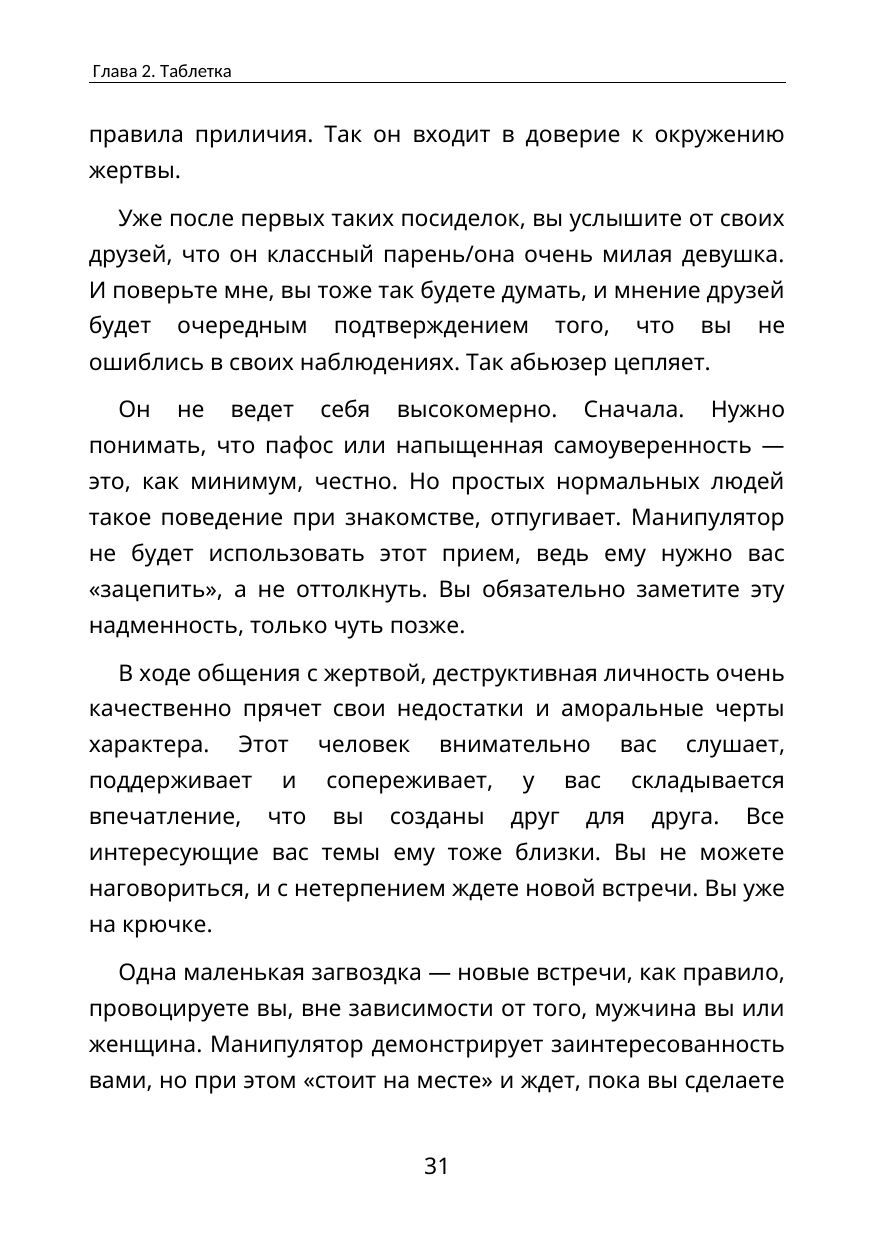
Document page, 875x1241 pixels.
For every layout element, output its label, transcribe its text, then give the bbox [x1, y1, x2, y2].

text Он не ведет себя высокомерно. Сначала. Нужно понимать, что пафос или напыщенная самоуверенность — это, как минимум, честно. Но простых нормальных людей такое поведение при знакомстве, отпугивает. Манипулятор не будет использовать этот прием, ведь ему нужно вас «зацепить», а не оттолкнуть. Вы обязательно заметите эту надменность, только чуть позже. [88, 393, 786, 640]
text Уже после первых таких посиделок, вы услышите от своих друзей, что он классный парень/она очень милая девушка. И поверьте мне, вы тоже так будете думать, и мнение друзей будет очередным подтверждением того, что вы не ошиблись в своих наблюдениях. Так абьюзер цепляет. [88, 202, 786, 377]
text правила приличия. Так он входит в доверие к окружению жертвы. [88, 118, 786, 185]
text В ходе общения с жертвой, деструктивная личность очень качественно прячет свои недостатки и аморальные черты характера. Этот человек внимательно вас слушает, поддерживает и сопереживает, у вас складывается впечатление, что вы созданы друг для друга. Все интересующие вас темы ему тоже близки. Вы не можете наговориться, и с нетерпением ждете новой встречи. Вы уже на крючке. [88, 656, 786, 939]
text Одна маленькая загвоздка — новые встречи, как правило, провоцируете вы, вне зависимости от того, мужчина вы или женщина. Манипулятор демонстрирует заинтересованность вами, но при этом «стоит на месте» и ждет, пока вы сделаете [88, 956, 786, 1095]
